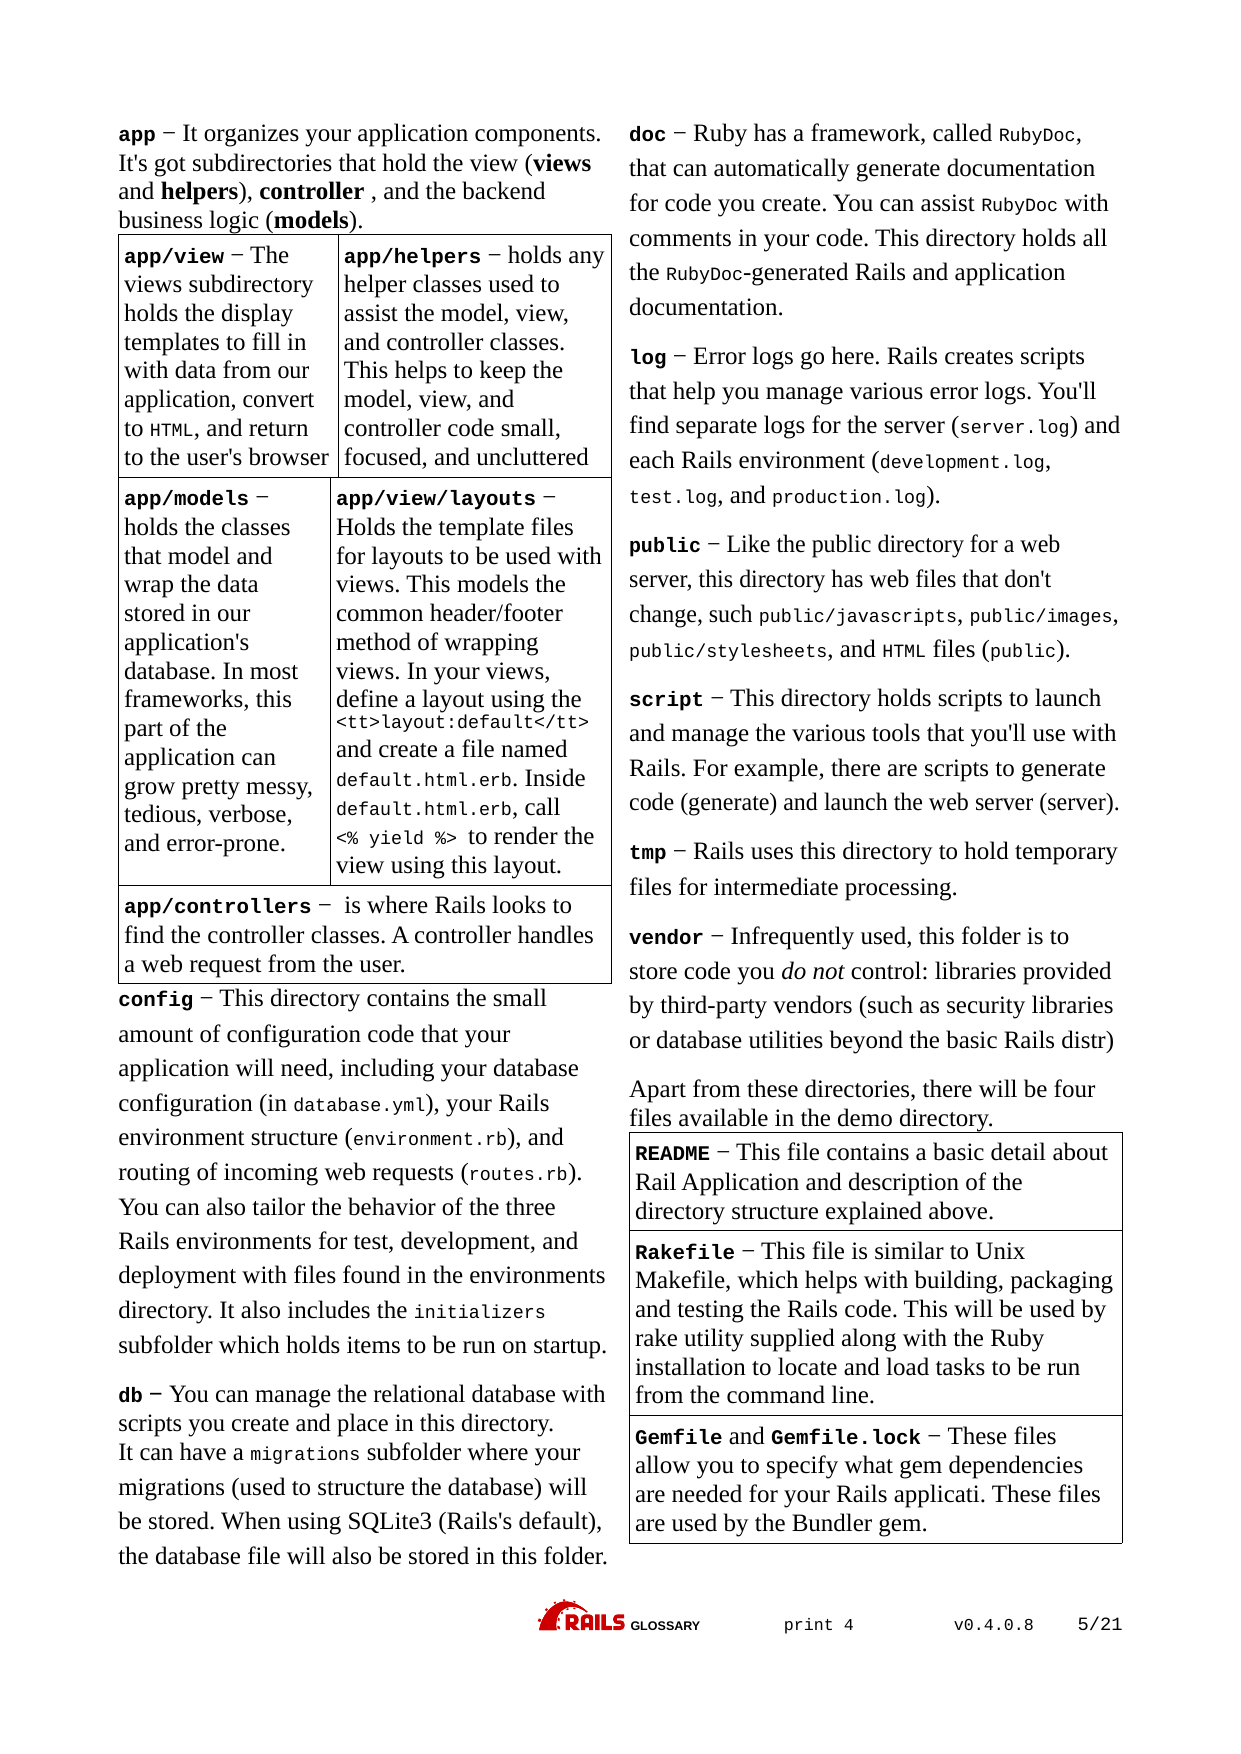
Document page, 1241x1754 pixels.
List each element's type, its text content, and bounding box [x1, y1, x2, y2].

table_cell Gemfile and Gemfile.lock − These files allow you to specify what gem dependencies are needed for your Rails applicati. These files are used by the Bundler gem. [630, 1416, 1122, 1542]
text It can have a migrations subfolder where your migrations (used to structure the database) will be stored. When using SQLite3 (Rails's default), the database file will also be stored in this folder. [118, 1437, 611, 1569]
text tmp − Rails uses this directory to hold temporary files for intermediate processing. [629, 836, 1122, 900]
table_cell Rakefile − This file is similar to Unix Makefile, which helps with building, packaging and testing the Rails code. This will be used by rake utility supplied along with the Ruby installation to locate and load tasks to be run from the command line. [630, 1231, 1122, 1415]
table_header app/view − The views subdirectory holds the display templates to fill in with data from our application, convert to HTML, and return to the user's browser [119, 235, 338, 477]
text db − You can manage the relational database with scripts you create and place in this directory. [118, 1379, 611, 1437]
text app − It organizes your application components. It's got subdirectories that hold the view (views and helpers), controller , and the backend business logic (models). [118, 118, 611, 234]
text vendor − Infrequently used, this folder is to store code you do not control: libraries provided by third-party vendors (such as security libraries or database utilities beyond the basic Rails distr) [629, 921, 1122, 1054]
text Apart from these directories, there will be four files available in the demo directory. [629, 1074, 1122, 1132]
table_header app/helpers − holds any helper classes used to assist the model, view, and controller classes. This helps to keep the model, view, and controller code small, focused, and uncluttered [339, 235, 611, 477]
table_cell app/models − holds the classes that model and wrap the data stored in our application's database. In most frameworks, this part of the application can grow pretty messy, tedious, verbose, and error-prone. [119, 478, 330, 884]
table_cell app/view/layouts − Holds the template files for layouts to be used with views. This models the common header/footer method of wrapping views. In your views, define a layout using the <tt>layout:default</tt> and create a file named default.html.erb. Inside default.html.erb, call <% yield %> to render the view using this layout. [331, 478, 611, 884]
table_cell app/controllers − is where Rails looks to find the controller classes. A controller handles a web request from the user. [119, 886, 611, 983]
table_header README − This file contains a basic detail about Rail Application and description of the directory structure explained above. [630, 1133, 1122, 1230]
text script − This directory holds scripts to launch and manage the various tools that you'll use with Rails. For example, there are scripts to generate code (generate) and launch the web server (server). [629, 683, 1122, 816]
text doc − Ruby has a framework, called RubyDoc, that can automatically generate documentation for code you create. You can assist RubyDoc with comments in your code. This directory holds all the RubyDoc-generated Rails and application documentation. [629, 118, 1122, 321]
text public − Like the public directory for a web server, this directory has web files that don't change, such public/javascripts, public/images, public/stylesheets, and HTML files (public). [629, 529, 1122, 663]
text log − Error logs go here. Rails creates scripts that help you manage various error logs. You'll find separate logs for the server (server.log) and each Rails environment (development.log, test.log, and production.log). [629, 341, 1122, 509]
text config − This directory contains the small amount of configuration code that your application will need, including your database configuration (in database.yml), your Rails environment structure (environment.rb), and routing of incoming web requests (routes.rb). You can also tailor the behavior of the three Rails environments for test, development, and deployment with files found in the environments directory. It also includes the initializers subfolder which holds items to be run on startup. [118, 984, 611, 1358]
